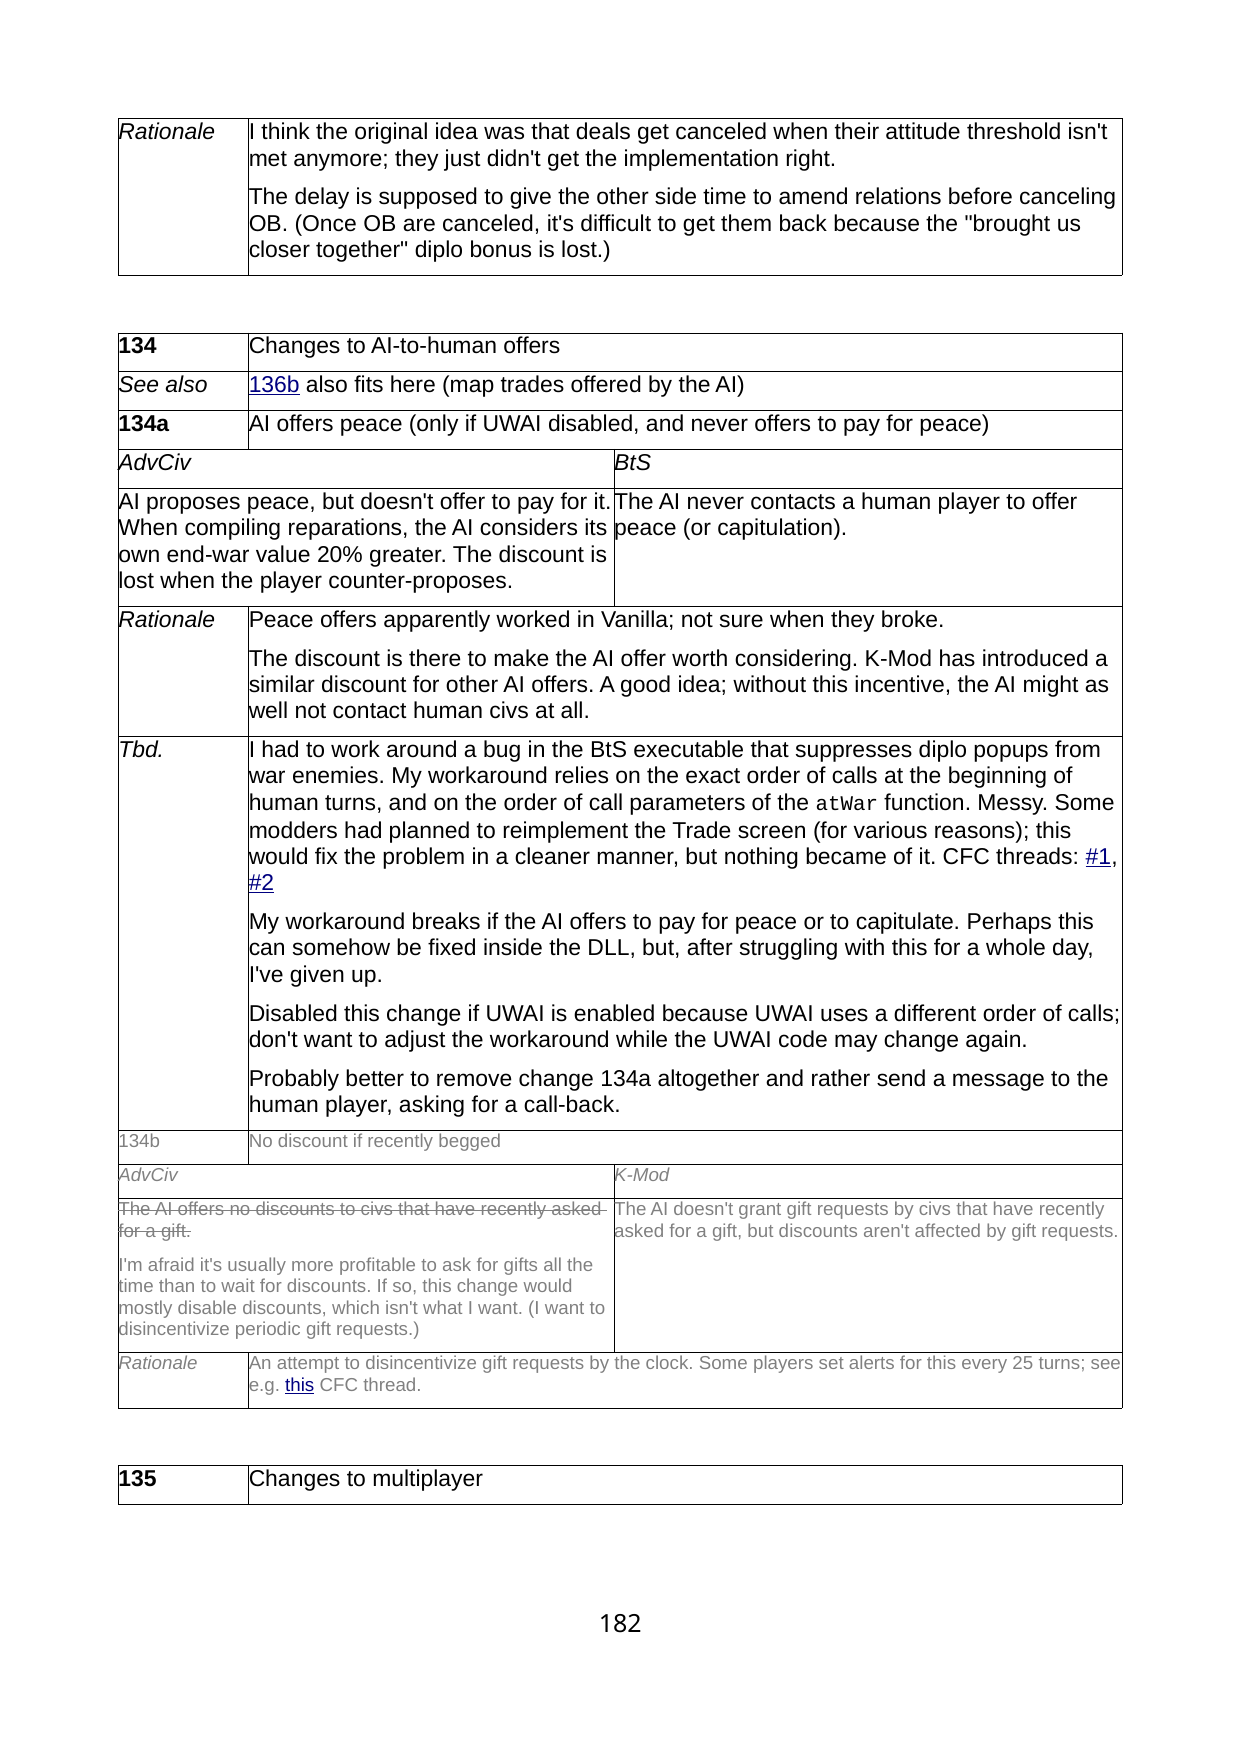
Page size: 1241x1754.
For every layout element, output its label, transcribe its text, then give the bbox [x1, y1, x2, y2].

table_cell I think the original idea was that deals get canceled when their attitude threshold isn't met anymore; they just didn't get the implementation right. The delay is supposed to give the other side time to amend relations before canceling OB. (Once OB are canceled, it's difficult to get them back because the "brought us closer together" diplo bonus is lost.) [249, 119, 1122, 275]
table_cell 136b also fits here (map trades offered by the AI) [249, 372, 1122, 410]
table_cell AI offers peace (only if UWAI disabled, and never offers to pay for peace) [249, 411, 1122, 449]
table_cell See also [119, 372, 248, 410]
table_cell The AI offers no discounts to civs that have recently asked for a gift. I'm afraid it's usually more profitable to ask for gifts all the time than to wait for discounts. If so, this change would mostly disable discounts, which isn't what I want. (I want to disincentivize periodic gift requests.) [119, 1199, 614, 1352]
table_cell Peace offers apparently worked in Vanilla; not sure when they broke. The discount is there to make the AI offer worth considering. K-Mod has introduced a similar discount for other AI offers. A good idea; without this incentive, the AI might as well not contact human civs at all. [249, 607, 1122, 736]
table_header Changes to multiplayer [249, 1466, 1122, 1504]
table_header 135 [119, 1466, 248, 1504]
table_header 134 [119, 334, 248, 371]
table_cell The AI doesn't grant gift requests by civs that have recently asked for a gift, but discounts aren't affected by gift requests. [615, 1199, 1122, 1352]
table_cell No discount if recently begged [249, 1131, 1122, 1164]
table_cell Rationale [119, 1353, 248, 1408]
table_cell Rationale [119, 119, 248, 275]
table_cell The AI never contacts a human player to offer peace (or capitulation). [615, 489, 1122, 606]
table_cell AdvCiv [119, 450, 614, 488]
table_cell 134a [119, 411, 248, 449]
table_header Changes to AI-to-human offers [249, 334, 1122, 371]
table_cell Tbd. [119, 737, 248, 1130]
table_cell I had to work around a bug in the BtS executable that suppresses diplo popups from war enemies. My workaround relies on the exact order of calls at the beginning of human turns, and on the order of call parameters of the atWar function. Messy. Some modders had planned to reimplement the Trade screen (for various reasons); this would fix the problem in a cleaner manner, but nothing became of it. CFC threads: #1, #2 My workaround breaks if the AI offers to pay for peace or to capitulate. Perhaps this can somehow be fixed inside the DLL, but, after struggling with this for a whole day, I've given up. Disabled this change if UWAI is enabled because UWAI uses a different order of calls; don't want to adjust the workaround while the UWAI code may change again. Probably better to remove change 134a altogether and rather send a message to the human player, asking for a call-back. [249, 737, 1122, 1130]
table_cell An attempt to disincentivize gift requests by the clock. Some players set alerts for this every 25 turns; see e.g. this CFC thread. [249, 1353, 1122, 1408]
table_cell AdvCiv [119, 1165, 614, 1198]
table_cell AI proposes peace, but doesn't offer to pay for it. When compiling reparations, the AI considers its own end-war value 20% greater. The discount is lost when the player counter-proposes. [119, 489, 614, 606]
table_cell Rationale [119, 607, 248, 736]
table_cell BtS [615, 450, 1122, 488]
table_cell K-Mod [615, 1165, 1122, 1198]
table_cell 134b [119, 1131, 248, 1164]
